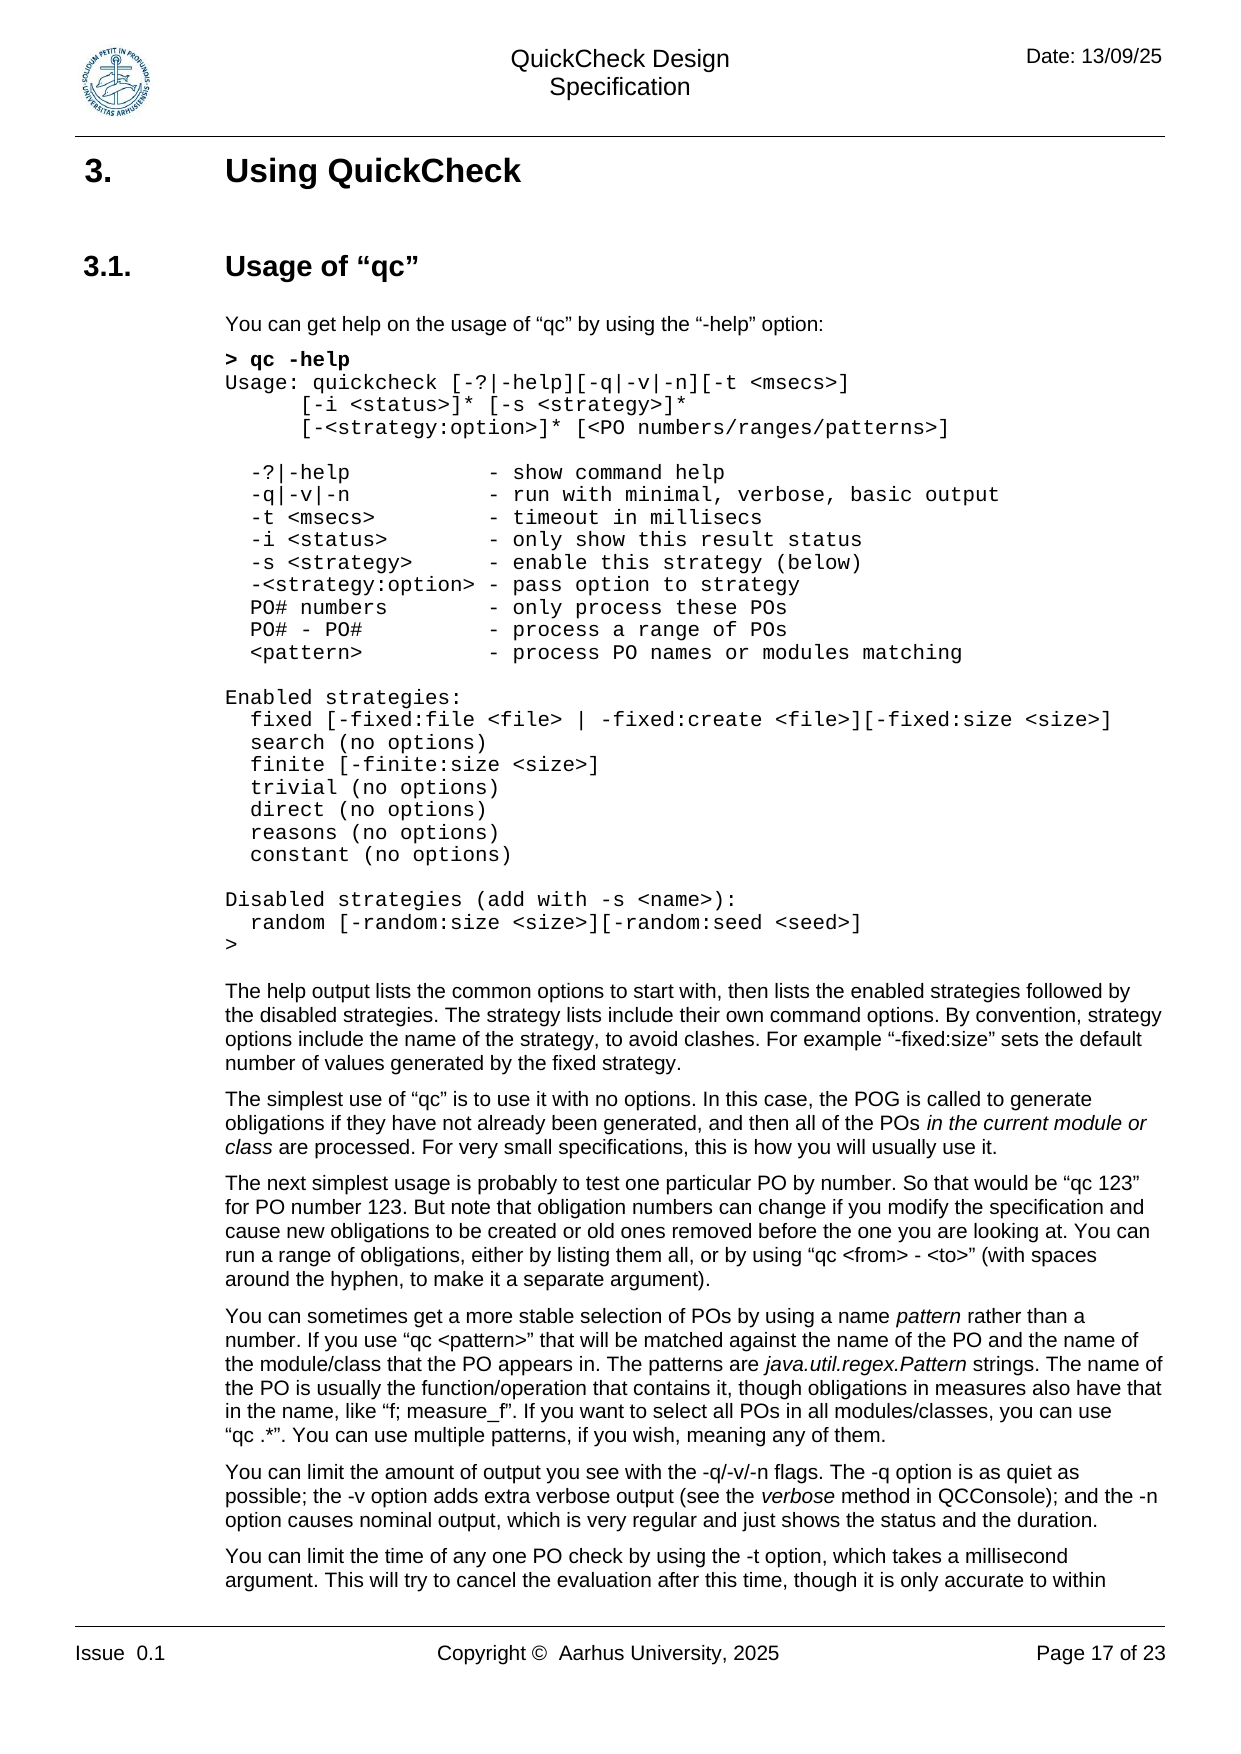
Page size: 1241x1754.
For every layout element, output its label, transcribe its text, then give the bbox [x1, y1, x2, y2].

text You can sometimes get a more stable selection of POs by using a name pattern rather than a number. If you use “qc <pattern>” that will be matched against the name of the PO and the name of the module/class that the PO appears in. The patterns are java.util.regex.Pattern strings. The name of the PO is usually the function/operation that contains it, though obligations in measures also have that in the name, like “f; measure_f”. If you want to select all POs in all modules/classes, you can use “qc .*”. You can use multiple patterns, if you wish, meaning any of them. [225, 1304, 1165, 1448]
text Disabled strategies (add with -s <name>): [225, 889, 1165, 911]
text PO# - PO# - process a range of POs [225, 619, 1165, 641]
text finite [-finite:size <size>] [225, 754, 1165, 776]
text random [-random:size <size>][-random:seed <seed>] [225, 911, 1165, 934]
text The next simplest usage is probably to test one particular PO by number. So that would be “qc 123” for PO number 123. But note that obligation numbers can change if you modify the specification and cause new obligations to be created or old ones removed before the one you are looking at. You can run a range of obligations, either by listing them all, or by using “qc <from> - <to>” (with spaces around the hyphen, to make it a separate argument). [225, 1172, 1165, 1291]
subtitle Using QuickCheck [75, 152, 1165, 190]
text search (no options) [225, 731, 1165, 754]
text PO# numbers - only process these POs [225, 596, 1165, 619]
text > [225, 934, 1165, 956]
text -t <msecs> - timeout in millisecs [225, 506, 1165, 529]
text <pattern> - process PO names or modules matching [225, 641, 1165, 664]
text constant (no options) [225, 844, 1165, 866]
text direct (no options) [225, 799, 1165, 821]
text You can limit the time of any one PO check by using the -t option, which takes a millisecond argument. This will try to cancel the evaluation after this time, though it is only accurate to within [225, 1544, 1165, 1592]
text You can get help on the usage of “qc” by using the “-help” option: [225, 312, 1165, 336]
text -q|-v|-n - run with minimal, verbose, basic output [225, 484, 1165, 506]
text You can limit the amount of output you see with the -q/-v/-n flags. The -q option is as quiet as possible; the -v option adds extra verbose output (see the verbose method in QCConsole); and the -n option causes nominal output, which is very regular and just shows the status and the duration. [225, 1460, 1165, 1532]
text reasons (no options) [225, 821, 1165, 844]
text [-i <status>]* [-s <strategy>]* [225, 394, 1165, 416]
picture [78, 44, 153, 120]
text Usage: quickcheck [-?|-help][-q|-v|-n][-t <msecs>] [225, 371, 1165, 394]
text The help output lists the common options to start with, then lists the enabled strategies followed by the disabled strategies. The strategy lists include their own command options. By convention, strategy options include the name of the strategy, to avoid clashes. For example “-fixed:size” sets the default number of values generated by the fixed strategy. [225, 979, 1165, 1075]
text Enabled strategies: [225, 686, 1165, 709]
text > qc -help [225, 349, 1165, 371]
text The simplest use of “qc” is to use it with no options. In this case, the POG is called to generate obligations if they have not already been generated, and then all of the POs in the current module or class are processed. For very small specifications, this is how you will usually use it. [225, 1087, 1165, 1159]
text trivial (no options) [225, 776, 1165, 799]
text -i <status> - only show this result status [225, 529, 1165, 551]
text fixed [-fixed:file <file> | -fixed:create <file>][-fixed:size <size>] [225, 709, 1165, 731]
subtitle Usage of “qc” [75, 250, 1165, 282]
text [-<strategy:option>]* [<PO numbers/ranges/patterns>] [225, 416, 1165, 439]
text -?|-help - show command help [225, 461, 1165, 484]
text -<strategy:option> - pass option to strategy [225, 574, 1165, 596]
text -s <strategy> - enable this strategy (below) [225, 551, 1165, 574]
